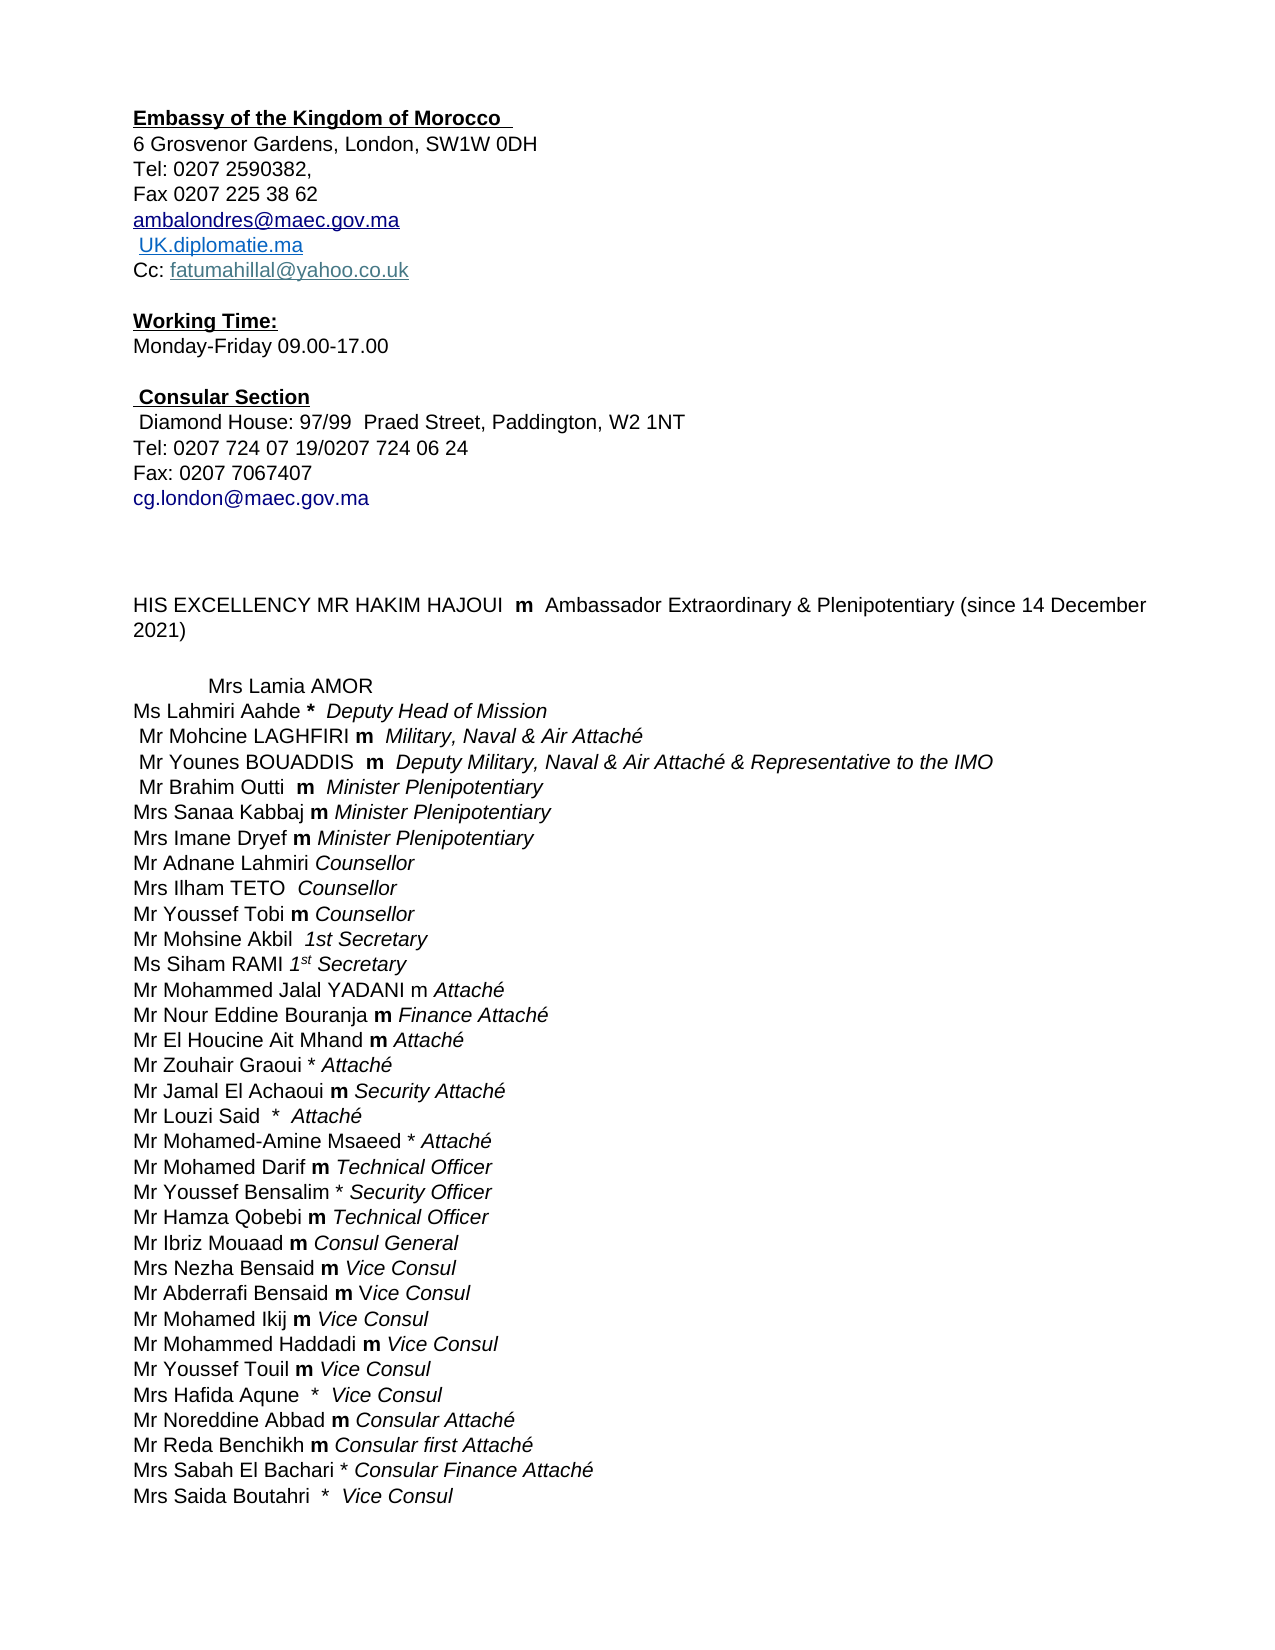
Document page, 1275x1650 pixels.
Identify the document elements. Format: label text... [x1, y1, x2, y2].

text Tel: 0207 724 07 19/0207 724 06 24 [133, 435, 1181, 459]
text Mr Mohamed Darif m Technical Officer [133, 1154, 1181, 1178]
text Mr Reda Benchikh m Consular first Attaché [133, 1433, 1181, 1457]
text Monday-Friday 09.00-17.00 Consular Section Diamond House: 97/99 Praed Street, Paddington, W2 1NT [133, 334, 1181, 434]
text Mr Youssef Tobi m Counsellor [133, 901, 1181, 925]
text Mr El Houcine Ait Mhand m Attaché [133, 1028, 1181, 1052]
text Fax: 0207 7067407 [133, 461, 1181, 484]
text HIS EXCELLENCY MR HAKIM HAJOUI m Ambassador Extraordinary & Plenipotentiary (since 14 December 2021) [133, 593, 1181, 672]
text Mrs Hafida Aqune * Vice Consul [133, 1382, 1181, 1406]
text Working Time: [133, 309, 1181, 333]
text Mrs Lamia AMOR Ms Lahmiri Aahde * Deputy Head of Mission Mr Mohcine LAGHFIRI m Military, Naval & Air Attaché Mr Younes BOUADDIS m Deputy Military, Naval & Air Attaché & Representative to the IMO Mr Brahim Outti m Minister Plenipotentiary [133, 674, 1181, 799]
text Cc: fatumahillal@yahoo.co.uk [133, 258, 1181, 282]
text Mr Adnane Lahmiri Counsellor [133, 851, 1181, 875]
text Mr Hamza Qobebi m Technical Officer [133, 1205, 1181, 1229]
text Tel: 0207 2590382, [133, 157, 1181, 181]
text Mr Nour Eddine Bouranja m Finance Attaché [133, 1003, 1181, 1027]
text Mr Mohammed Jalal YADANI m Attaché [133, 977, 1181, 1001]
text Fax 0207 225 38 62 [133, 182, 1181, 206]
text Mr Zouhair Graoui * Attaché Mr Jamal El Achaoui m Security Attaché [133, 1053, 1181, 1103]
text cg.london@maec.gov.ma [133, 486, 1181, 591]
text Mrs Sanaa Kabbaj m Minister Plenipotentiary [133, 800, 1181, 824]
text Mr Youssef Touil m Vice Consul [133, 1357, 1181, 1381]
text Mrs Ilham TETO Counsellor [133, 876, 1181, 900]
text Mr Louzi Said * Attaché [133, 1104, 1181, 1128]
text Mr Ibriz Mouaad m Consul General [133, 1231, 1181, 1254]
text Mr Mohamed-Amine Msaeed * Attaché [133, 1129, 1181, 1153]
text ambalondres@maec.gov.ma UK.diplomatie.ma [133, 207, 1181, 257]
text Embassy of the Kingdom of Morocco [133, 106, 1181, 130]
text Mr Mohammed Haddadi m Vice Consul [133, 1332, 1181, 1356]
text Mr Abderrafi Bensaid m Vice Consul Mr Mohamed Ikij m Vice Consul [133, 1281, 1181, 1330]
text Mr Noreddine Abbad m Consular Attaché [133, 1408, 1181, 1432]
text Mr Youssef Bensalim * Security Officer [133, 1180, 1181, 1204]
text Mrs Sabah El Bachari * Consular Finance Attaché [133, 1458, 1181, 1482]
text Mrs Nezha Bensaid m Vice Consul [133, 1256, 1181, 1280]
text Mrs Imane Dryef m Minister Plenipotentiary [133, 826, 1181, 849]
text Mrs Saida Boutahri * Vice Consul [133, 1484, 1181, 1508]
text Mr Mohsine Akbil 1st Secretary [133, 927, 1181, 951]
text Ms Siham RAMI 1st Secretary [133, 952, 1181, 976]
text 6 Grosvenor Gardens, London, SW1W 0DH [133, 132, 1181, 156]
